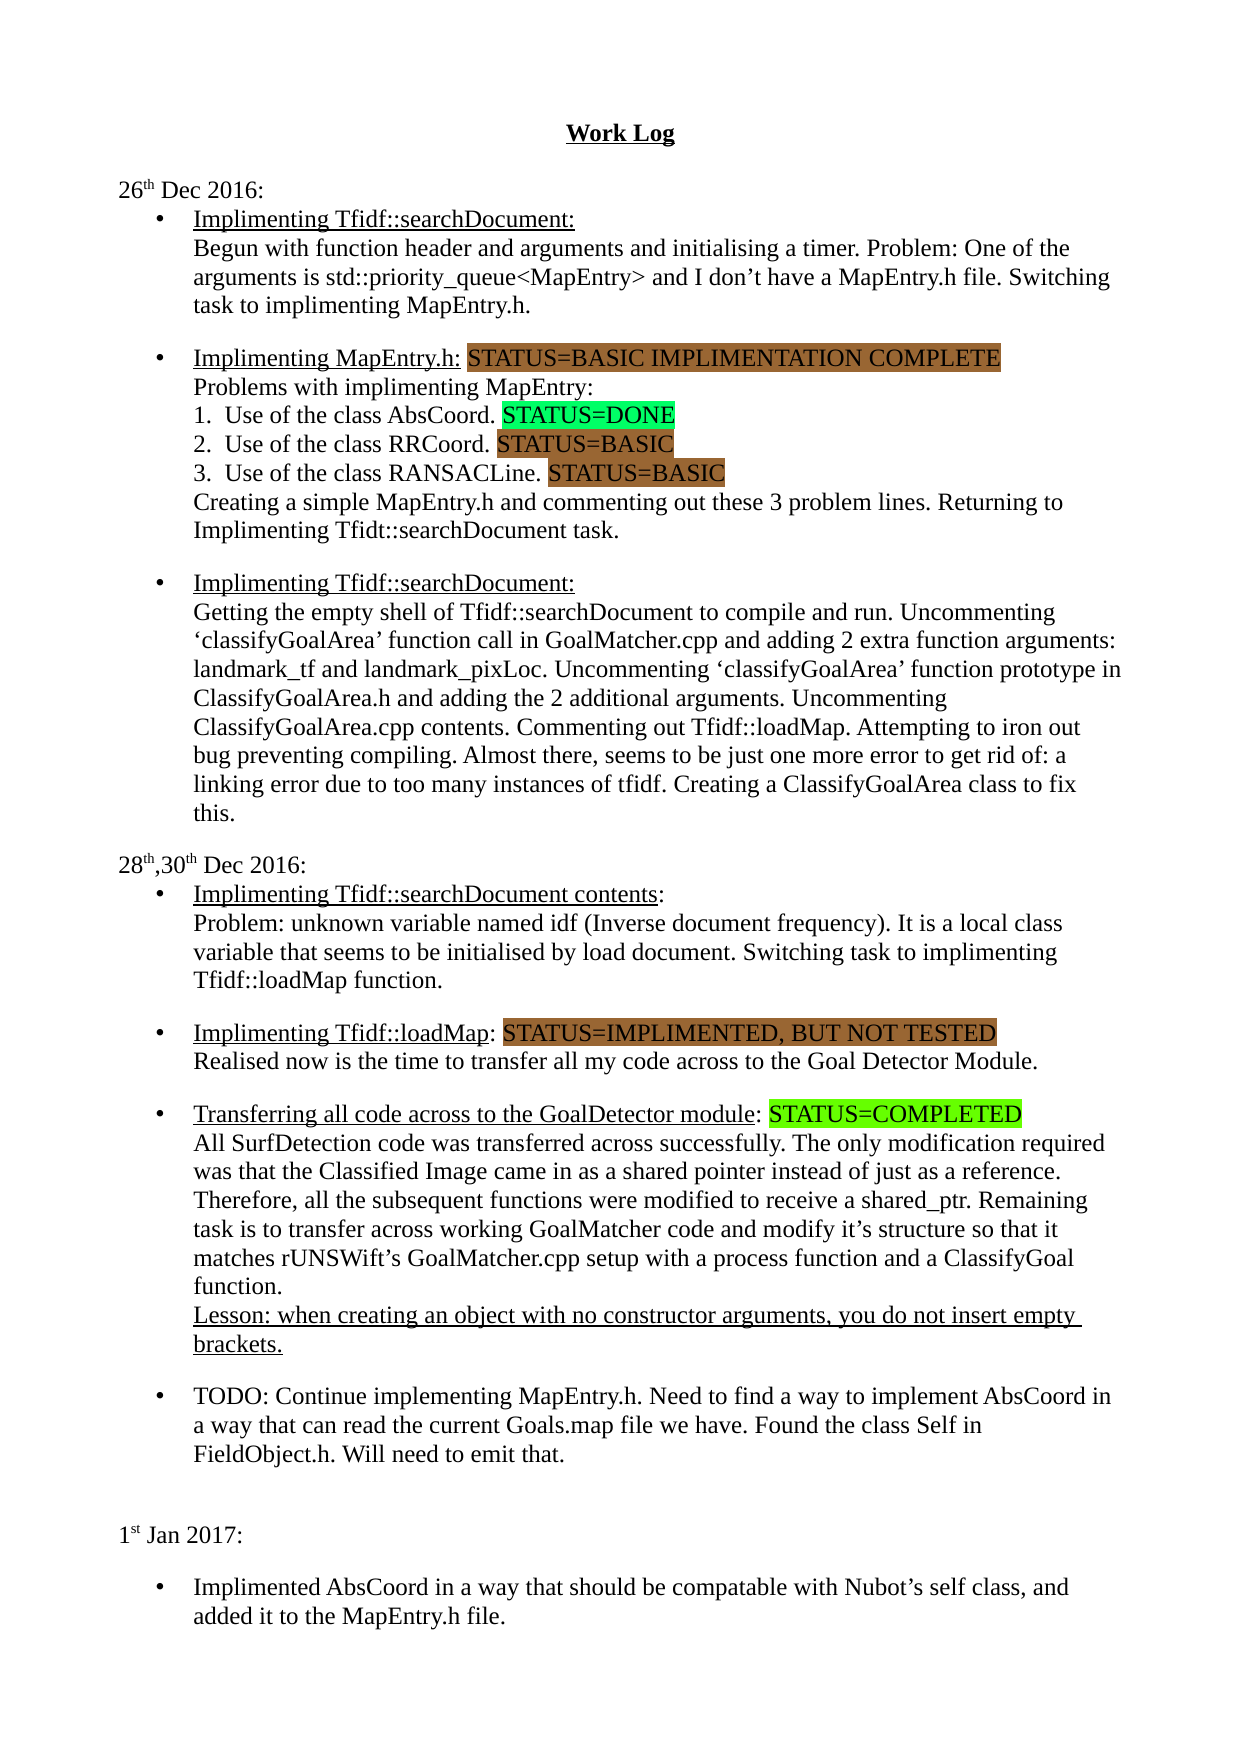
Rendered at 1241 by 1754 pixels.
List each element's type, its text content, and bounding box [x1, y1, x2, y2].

list Implimenting Tfidf::searchDocument contents: Problem: unknown variable named idf (Inverse document frequency). It is a local class variable that seems to be initialised by load document. Switching task to implimenting Tfidf::loadMap function. [156, 879, 1122, 994]
text 28th,30th Dec 2016: [118, 850, 1122, 879]
list Implimenting Tfidf::searchDocument: Getting the empty shell of Tfidf::searchDocument to compile and run. Uncommenting ‘classifyGoalArea’ function call in GoalMatcher.cpp and adding 2 extra function arguments: landmark_tf and landmark_pixLoc. Uncommenting ‘classifyGoalArea’ function prototype in ClassifyGoalArea.h and adding the 2 additional arguments. Uncommenting ClassifyGoalArea.cpp contents. Commenting out Tfidf::loadMap. Attempting to iron out bug preventing compiling. Almost there, seems to be just one more error to get rid of: a linking error due to too many instances of tfidf. Creating a ClassifyGoalArea class to fix this. [156, 568, 1122, 827]
list Implimenting Tfidf::loadMap: STATUS=IMPLIMENTED, BUT NOT TESTED Realised now is the time to transfer all my code across to the Goal Detector Module. [156, 1018, 1122, 1075]
list TODO: Continue implementing MapEntry.h. Need to find a way to implement AbsCoord in a way that can read the current Goals.map file we have. Found the class Self in FieldObject.h. Will need to emit that. [156, 1381, 1122, 1496]
text 26th Dec 2016: [118, 176, 1122, 204]
list Implimenting MapEntry.h: STATUS=BASIC IMPLIMENTATION COMPLETE Problems with implimenting MapEntry: 1. Use of the class AbsCoord. STATUS=DONE 2. Use of the class RRCoord. STATUS=BASIC 3. Use of the class RANSACLine. STATUS=BASIC Creating a simple MapEntry.h and commenting out these 3 problem lines. Returning to Implimenting Tfidt::searchDocument task. [156, 343, 1122, 544]
text Work Log [118, 118, 1122, 147]
text 1st Jan 2017: [118, 1520, 1122, 1549]
list Implimented AbsCoord in a way that should be compatable with Nubot’s self class, and added it to the MapEntry.h file. [156, 1572, 1122, 1630]
list Transferring all code across to the GoalDetector module: STATUS=COMPLETED All SurfDetection code was transferred across successfully. The only modification required was that the Classified Image came in as a shared pointer instead of just as a reference. Therefore, all the subsequent functions were modified to receive a shared_ptr. Remaining task is to transfer across working GoalMatcher code and modify it’s structure so that it matches rUNSWift’s GoalMatcher.cpp setup with a process function and a ClassifyGoal function. Lesson: when creating an object with no constructor arguments, you do not insert empty brackets. [156, 1099, 1122, 1358]
list Implimenting Tfidf::searchDocument: Begun with function header and arguments and initialising a timer. Problem: One of the arguments is std::priority_queue<MapEntry> and I don’t have a MapEntry.h file. Switching task to implimenting MapEntry.h. [156, 204, 1122, 319]
